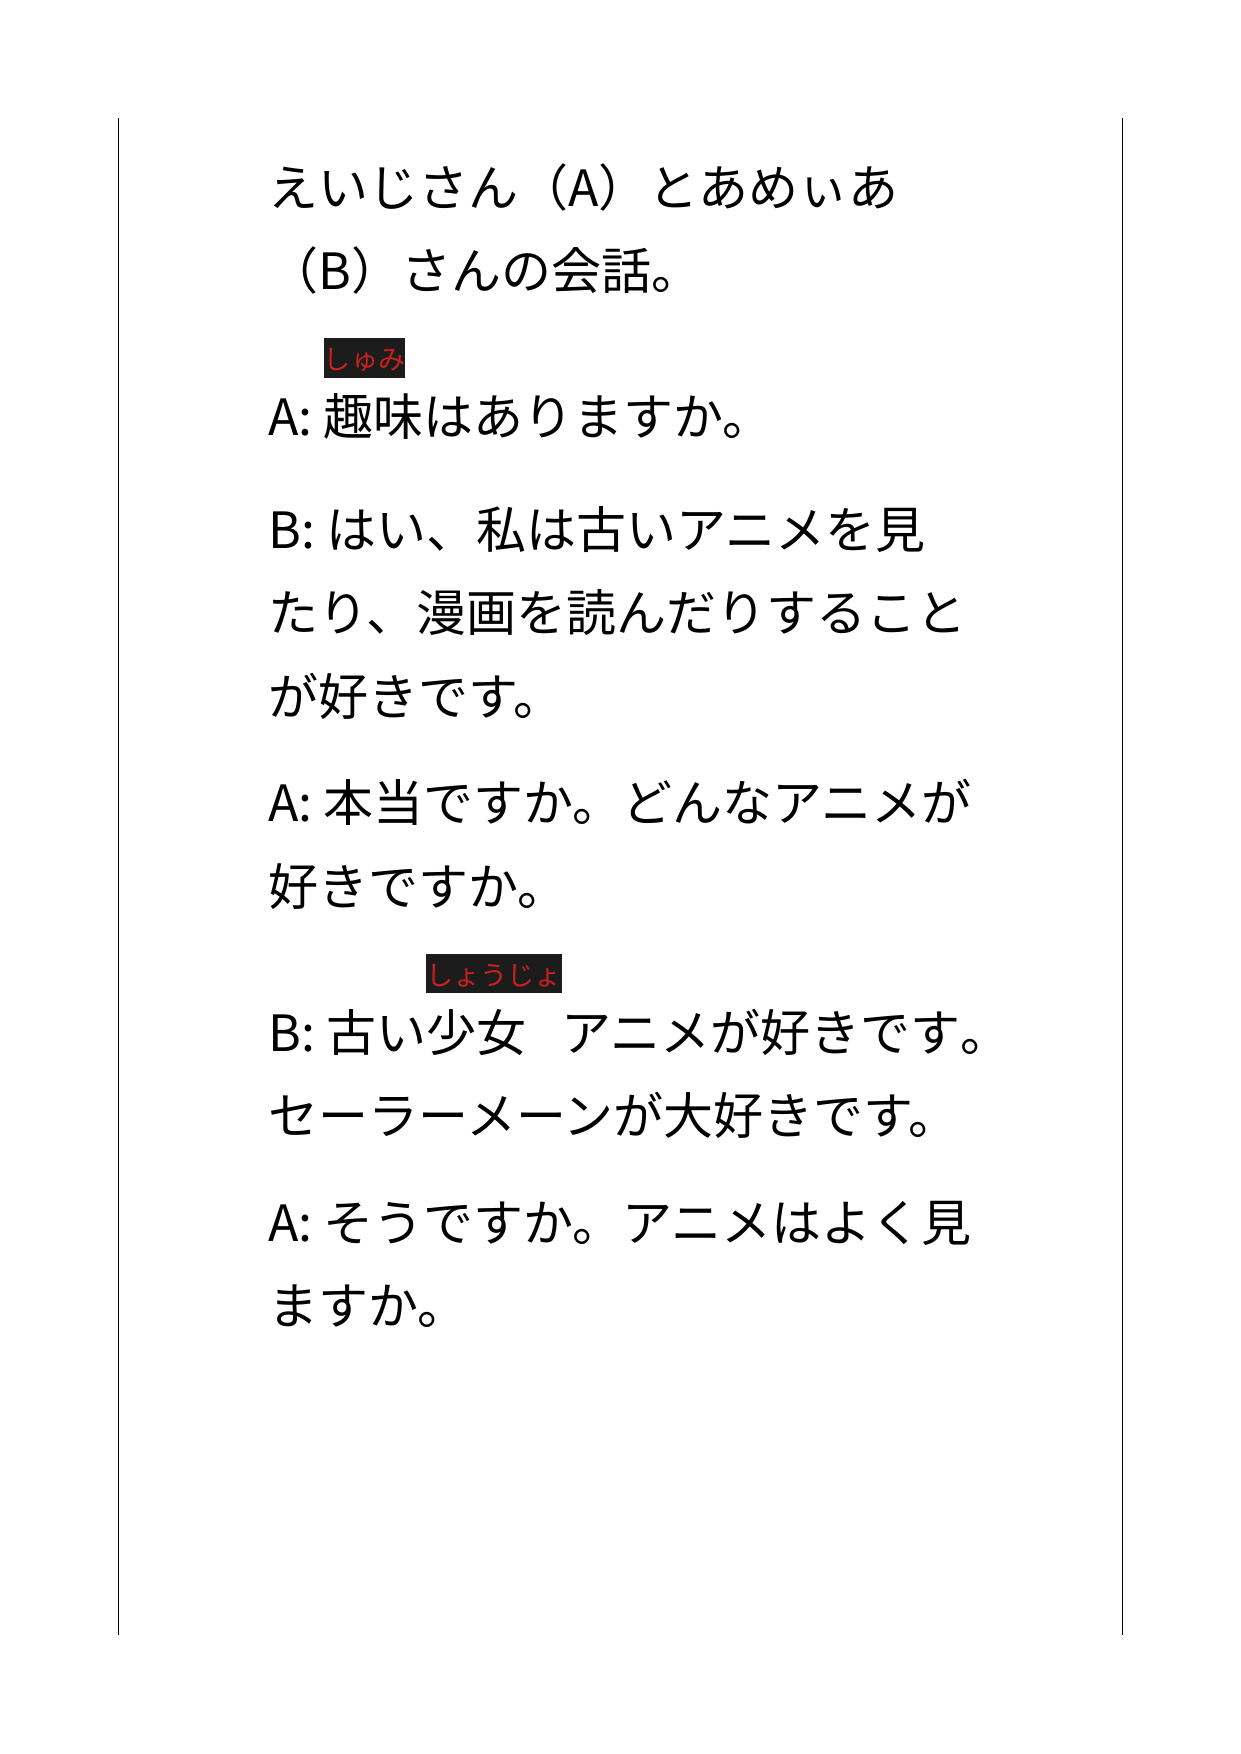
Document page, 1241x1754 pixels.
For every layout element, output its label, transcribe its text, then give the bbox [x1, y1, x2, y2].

text B: 古い少女しょうじょアニメが好きです。セーラーメーンが大好きです。 [268, 954, 972, 1149]
text A: 趣味しゅみはありますか。 [268, 338, 972, 450]
text えいじさん（A）とあめぃあ（B）さんの会話。 [268, 148, 972, 304]
text B: はい、私は古いアニメを見たり、漫画を読んだりすることが好きです。 [268, 490, 972, 729]
text A: そうですか。アニメはよく見ますか。 [268, 1183, 972, 1339]
text A: 本当ですか。どんなアニメが好きですか。 [268, 764, 972, 919]
